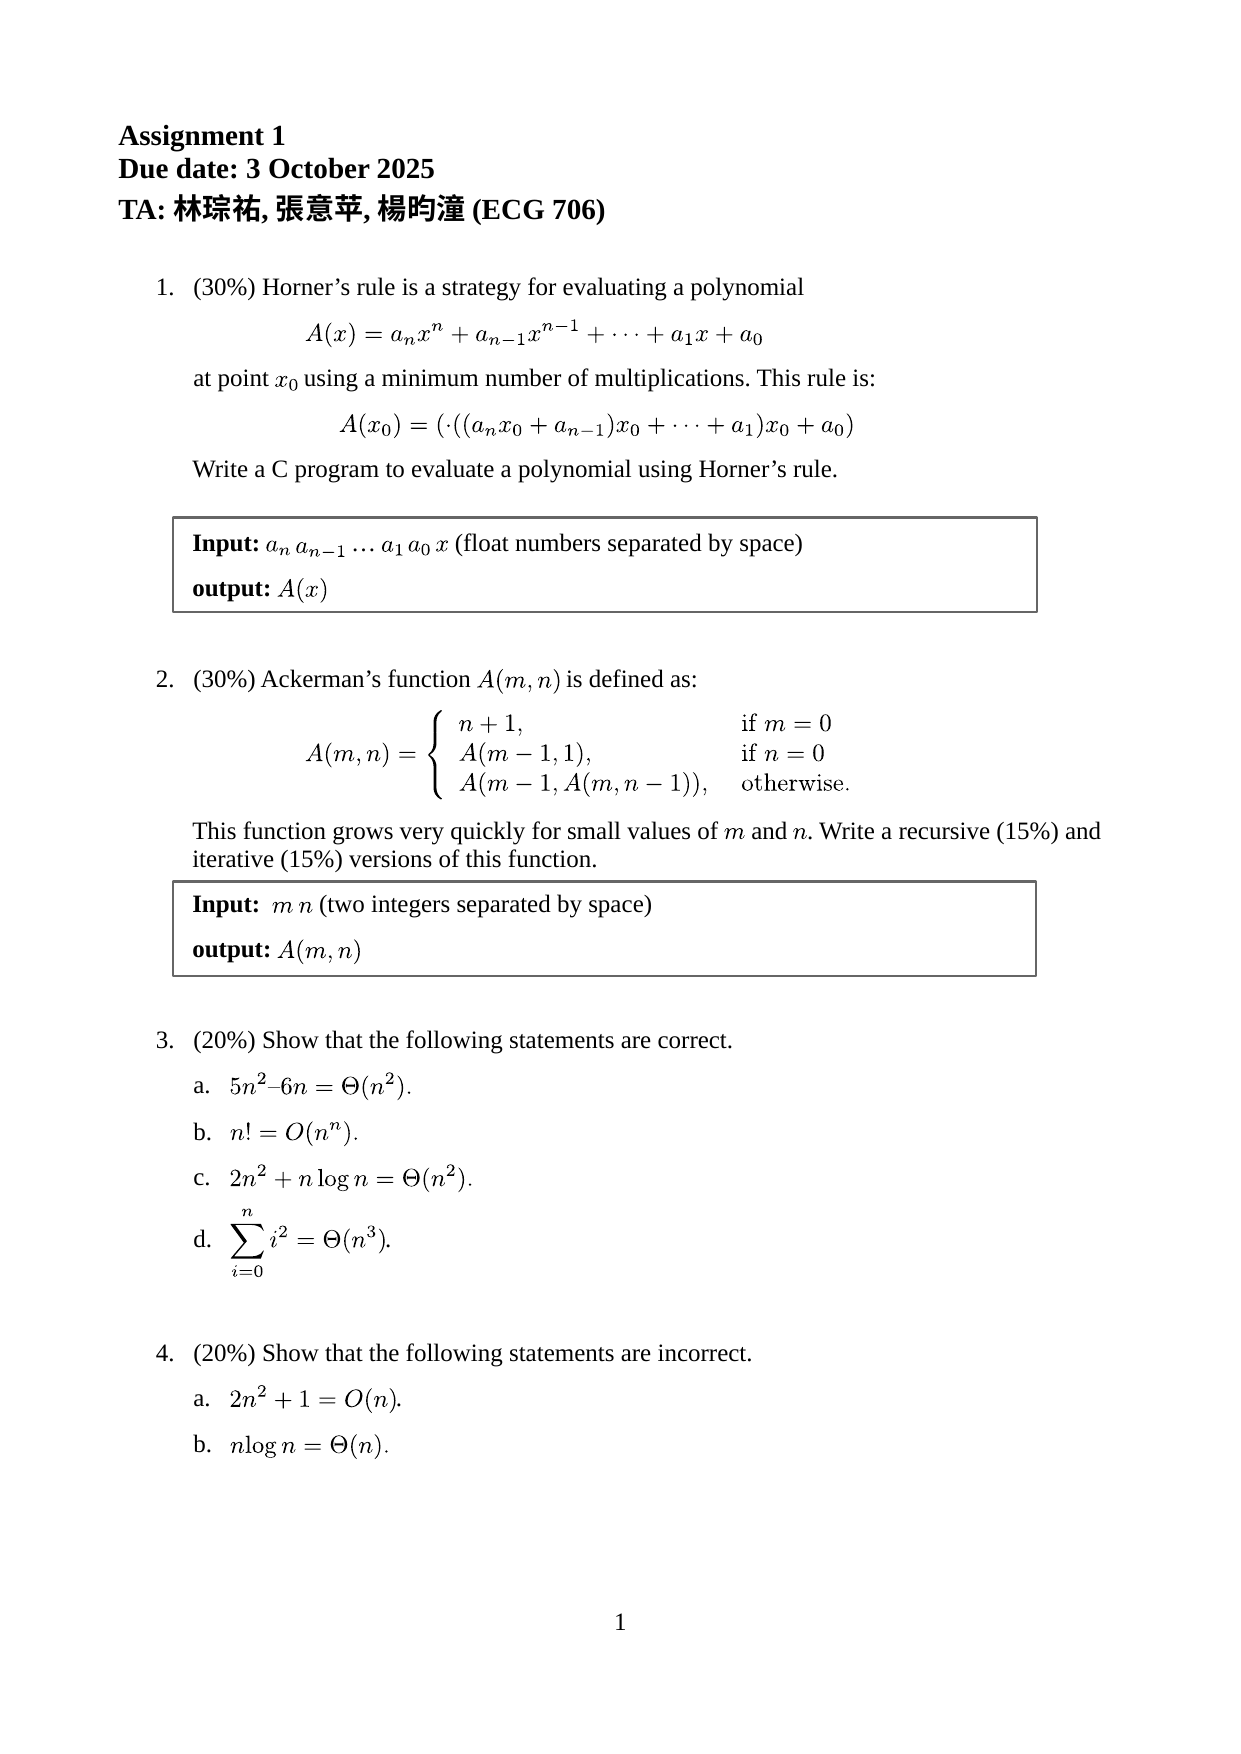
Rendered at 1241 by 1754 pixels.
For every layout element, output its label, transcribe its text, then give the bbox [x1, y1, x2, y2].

list (30%) Ackerman’s function is defined as: [156, 664, 1122, 694]
text TA: 林琮祐, 張意苹, 楊昀潼 (ECG 706) [118, 185, 1122, 227]
text Input: … (float numbers separated by space) [118, 499, 1122, 557]
text [1037, 934, 1122, 964]
list (20%) Show that the following statements are correct. [156, 1026, 1122, 1054]
list at point using a minimum number of multiplications. This rule is: [156, 363, 1122, 392]
text [1037, 889, 1122, 918]
text [1038, 573, 1122, 603]
list (30%) Horner’s rule is a strategy for evaluating a polynomial [156, 272, 1122, 301]
text [118, 889, 172, 918]
text [118, 573, 172, 603]
text Due date: 3 October 2025 [118, 152, 1122, 185]
list . [193, 1208, 243, 1277]
text output: [174, 573, 1036, 603]
text output: [174, 934, 1035, 964]
text This function grows very quickly for small values of and . Write a recursive (15%) and iterative (15%) versions of this function. [118, 816, 1122, 873]
list . [251, 1208, 1122, 1277]
text Write a C program to evaluate a polynomial using Horner’s rule. [118, 454, 1122, 483]
text Input: (two integers separated by space) [174, 889, 1035, 918]
text Assignment 1 [118, 118, 1122, 152]
list . [193, 1383, 1122, 1413]
text [118, 934, 172, 964]
list (20%) Show that the following statements are incorrect. [156, 1338, 1122, 1367]
